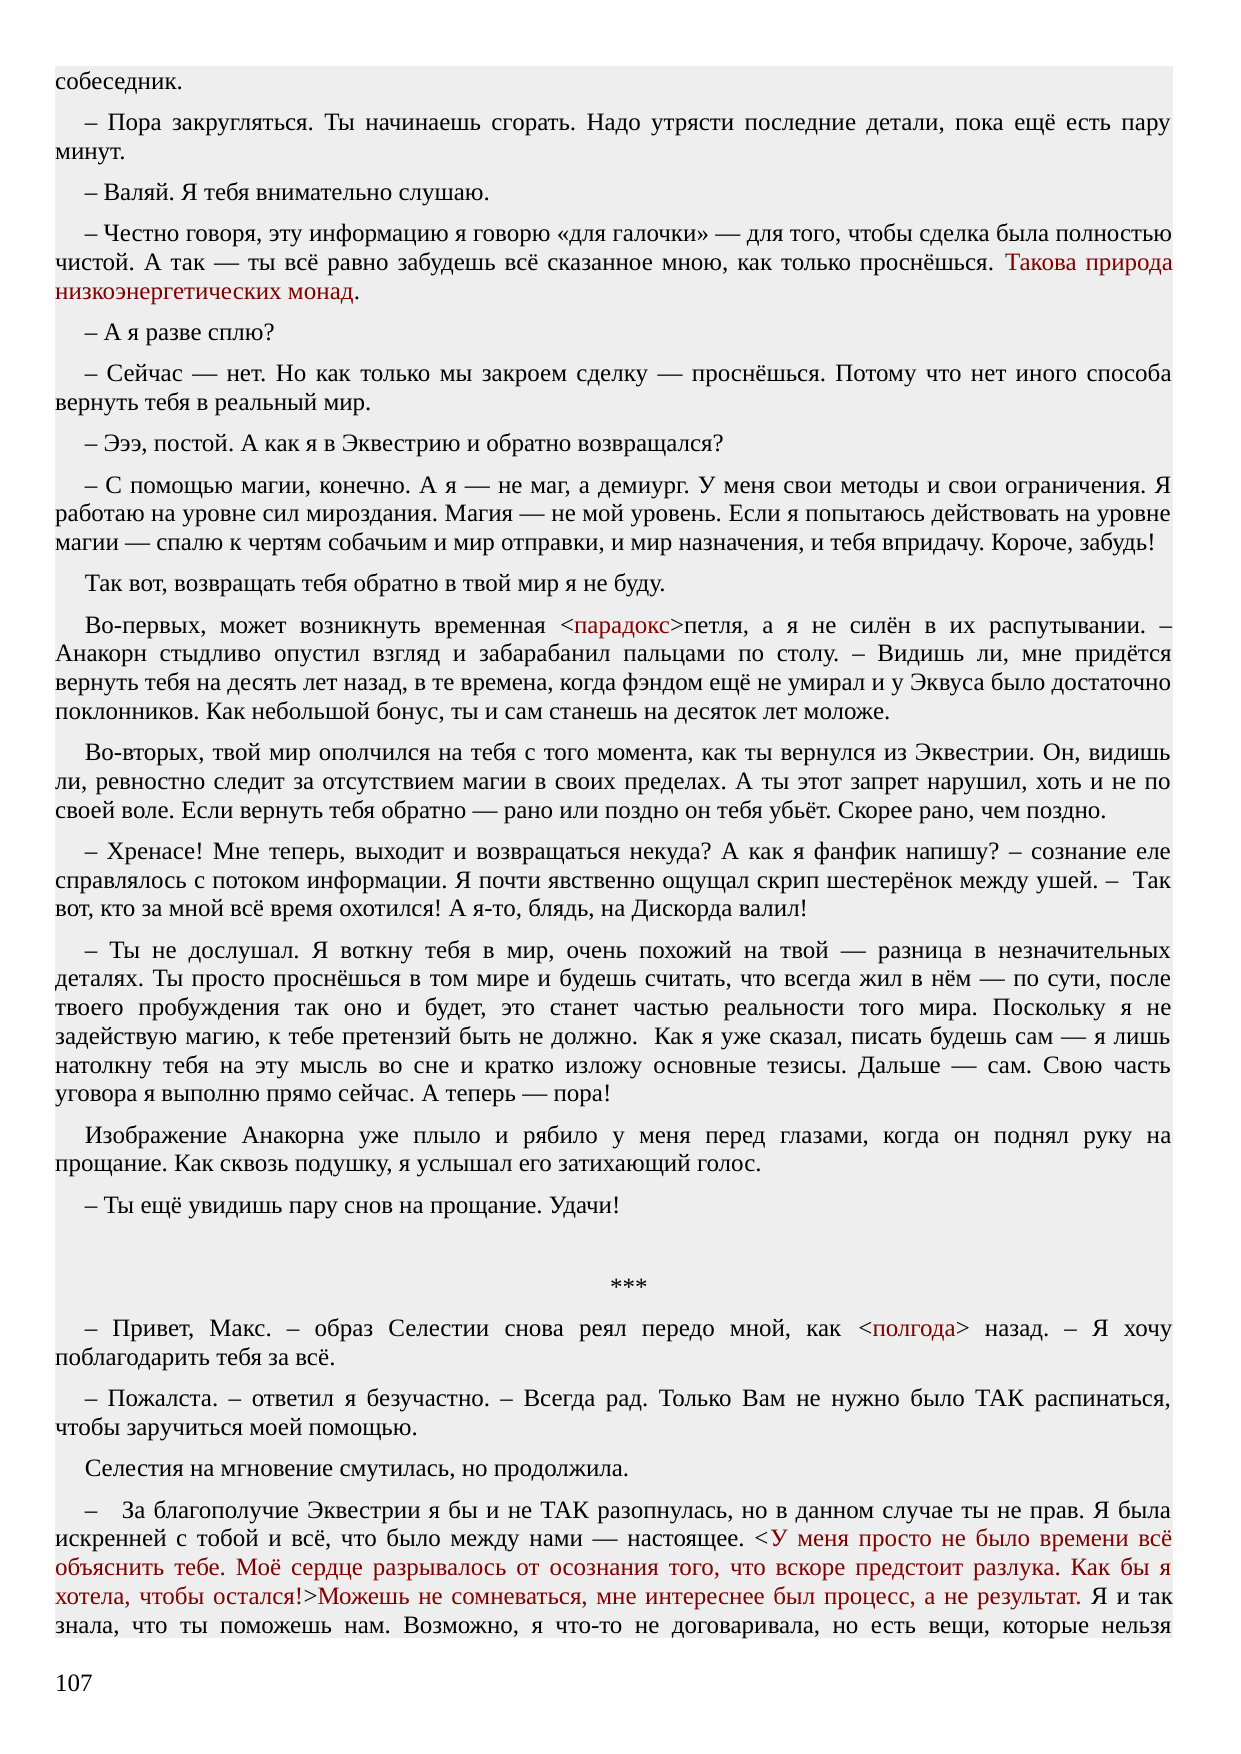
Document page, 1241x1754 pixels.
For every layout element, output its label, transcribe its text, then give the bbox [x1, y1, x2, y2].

text – С помощью магии, конечно. А я — не маг, а демиург. У меня свои методы и свои ограничения. Я работаю на уровне сил мироздания. Магия — не мой уровень. Если я попытаюсь действовать на уровне магии — спалю к чертям собачьим и мир отправки, и мир назначения, и тебя впридачу. Короче, забудь! [55, 470, 1173, 556]
text Во-первых, может возникнуть временная <парадокс>петля, а я не силён в их распутывании. – Анакорн стыдливо опустил взгляд и забарабанил пальцами по столу. – Видишь ли, мне придётся вернуть тебя на десять лет назад, в те времена, когда фэндом ещё не умирал и у Эквуса было достаточно поклонников. Как небольшой бонус, ты и сам станешь на десяток лет моложе. [55, 610, 1173, 725]
text Так вот, возвращать тебя обратно в твой мир я не буду. [55, 568, 1173, 597]
text Во-вторых, твой мир ополчился на тебя с того момента, как ты вернулся из Эквестрии. Он, видишь ли, ревностно следит за отсутствием магии в своих пределах. А ты этот запрет нарушил, хоть и не по своей воле. Если вернуть тебя обратно — рано или поздно он тебя убьёт. Скорее рано, чем поздно. [55, 737, 1173, 823]
text – Пора закругляться. Ты начинаешь сгорать. Надо утрясти последние детали, пока ещё есть пару минут. [55, 107, 1173, 165]
text – Эээ, постой. А как я в Эквестрию и обратно возвращался? [55, 428, 1173, 457]
text – Валяй. Я тебя внимательно слушаю. [55, 177, 1173, 206]
text – Сейчас — нет. Но как только мы закроем сделку — проснёшься. Потому что нет иного способа вернуть тебя в реальный мир. [55, 358, 1173, 416]
text – За благополучие Эквестрии я бы и не ТАК разопнулась, но в данном случае ты не прав. Я была искренней с тобой и всё, что было между нами — настоящее. <У меня просто не было времени всё объяснить тебе. Моё сердце разрывалось от осознания того, что вскоре предстоит разлука. Как бы я хотела, чтобы остался!>Можешь не сомневаться, мне интереснее был процесс, а не результат. Я и так знала, что ты поможешь нам. Возможно, я что-то не договаривала, но есть вещи, которые нельзя [55, 1495, 1173, 1638]
text – Ты ещё увидишь пару снов на прощание. Удачи! [55, 1190, 1173, 1218]
text – Ты не дослушал. Я воткну тебя в мир, очень похожий на твой — разница в незначительных деталях. Ты просто проснёшься в том мире и будешь считать, что всегда жил в нём — по сути, после твоего пробуждения так оно и будет, это станет частью реальности того мира. Поскольку я не задействую магию, к тебе претензий быть не должно. Как я уже сказал, писать будешь сам — я лишь натолкну тебя на эту мысль во сне и кратко изложу основные тезисы. Дальше — сам. Свою часть уговора я выполню прямо сейчас. А теперь — пора! [55, 935, 1173, 1107]
text собеседник. [55, 66, 1173, 95]
text – Честно говоря, эту информацию я говорю «для галочки» — для того, чтобы сделка была полностью чистой. А так — ты всё равно забудешь всё сказанное мною, как только проснёшься. Такова природа низкоэнергетических монад. [55, 218, 1173, 305]
text Изображение Анакорна уже плыло и рябило у меня перед глазами, когда он поднял руку на прощание. Как сквозь подушку, я услышал его затихающий голос. [55, 1120, 1173, 1177]
text – А я разве сплю? [55, 317, 1173, 346]
text – Пожалста. – ответил я безучастно. – Всегда рад. Только Вам не нужно было ТАК распинаться, чтобы заручиться моей помощью. [55, 1383, 1173, 1441]
text Селестия на мгновение смутилась, но продолжила. [55, 1453, 1173, 1482]
text – Привет, Макс. – образ Селестии снова реял передо мной, как <полгода> назад. – Я хочу поблагодарить тебя за всё. [55, 1313, 1173, 1371]
text *** [55, 1272, 1173, 1301]
text – Хренасе! Мне теперь, выходит и возвращаться некуда? А как я фанфик напишу? – сознание еле справлялось с потоком информации. Я почти явственно ощущал скрип шестерёнок между ушей. – Так вот, кто за мной всё время охотился! А я-то, блядь, на Дискорда валил! [55, 836, 1173, 922]
